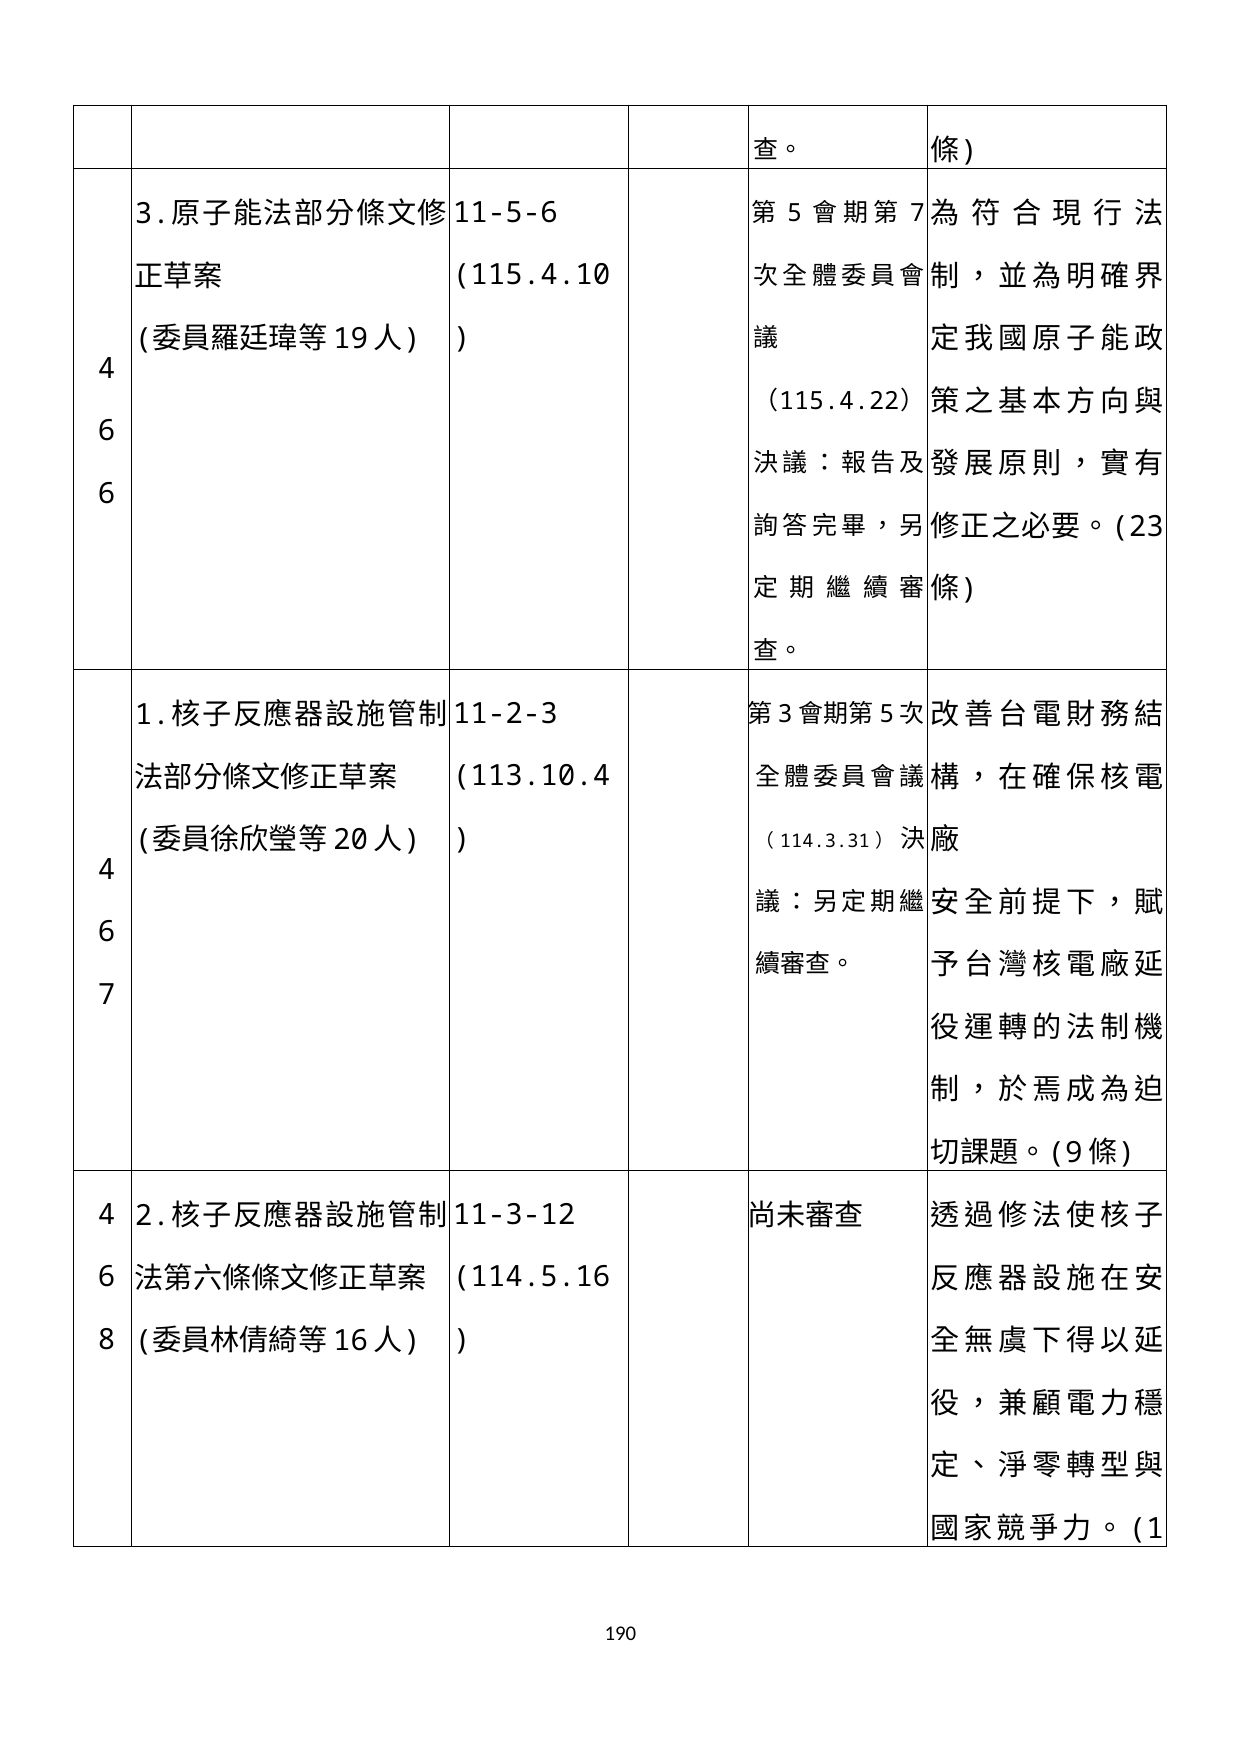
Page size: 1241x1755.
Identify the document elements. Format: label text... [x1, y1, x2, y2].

table_cell 11-3-12 (114.5.16) [450, 1171, 628, 1546]
table_cell [629, 1171, 748, 1546]
table_cell [74, 169, 131, 669]
table_cell [74, 670, 131, 1170]
table_cell 第5會期第7次全體委員會議（115.4.22）決議：報告及詢答完畢，另定期繼續審查。 [749, 169, 927, 669]
table_cell 2.核子反應器設施管制法第六條條文修正草案 (委員林倩綺等16人) [132, 1171, 449, 1546]
table_cell 為符合現行法制，並為明確界定我國原子能政策之基本方向與發展原則，實有修正之必要。(23條) [928, 169, 1166, 669]
table_cell 1.核子反應器設施管制法部分條文修正草案 (委員徐欣瑩等20人) [132, 670, 449, 1170]
table_cell 條) [928, 106, 1166, 168]
table_cell 透過修法使核子反應器設施在安全無虞下得以延役，兼顧電力穩定、淨零轉型與國家競爭力。(1 [928, 1171, 1166, 1546]
table_cell [629, 670, 748, 1170]
table_cell [74, 1171, 131, 1546]
table_cell [629, 106, 748, 168]
table_cell 第3會期第5次全體委員會議（114.3.31）決議：另定期繼續審查。 [749, 670, 927, 1170]
table_cell 查。 [749, 106, 927, 168]
table_cell [74, 106, 131, 168]
table_cell [450, 106, 628, 168]
table_cell 11-2-3 (113.10.4) [450, 670, 628, 1170]
table_cell [132, 106, 449, 168]
table_cell 尚未審查 [749, 1171, 927, 1546]
table_cell 3.原子能法部分條文修正草案 (委員羅廷瑋等19人) [132, 169, 449, 669]
table_cell [629, 169, 748, 669]
table_cell 改善台電財務結構，在確保核電廠 安全前提下，賦予台灣核電廠延役運轉的法制機制，於焉成為迫切課題。(9條) [928, 670, 1166, 1170]
table_cell 11-5-6 (115.4.10) [450, 169, 628, 669]
